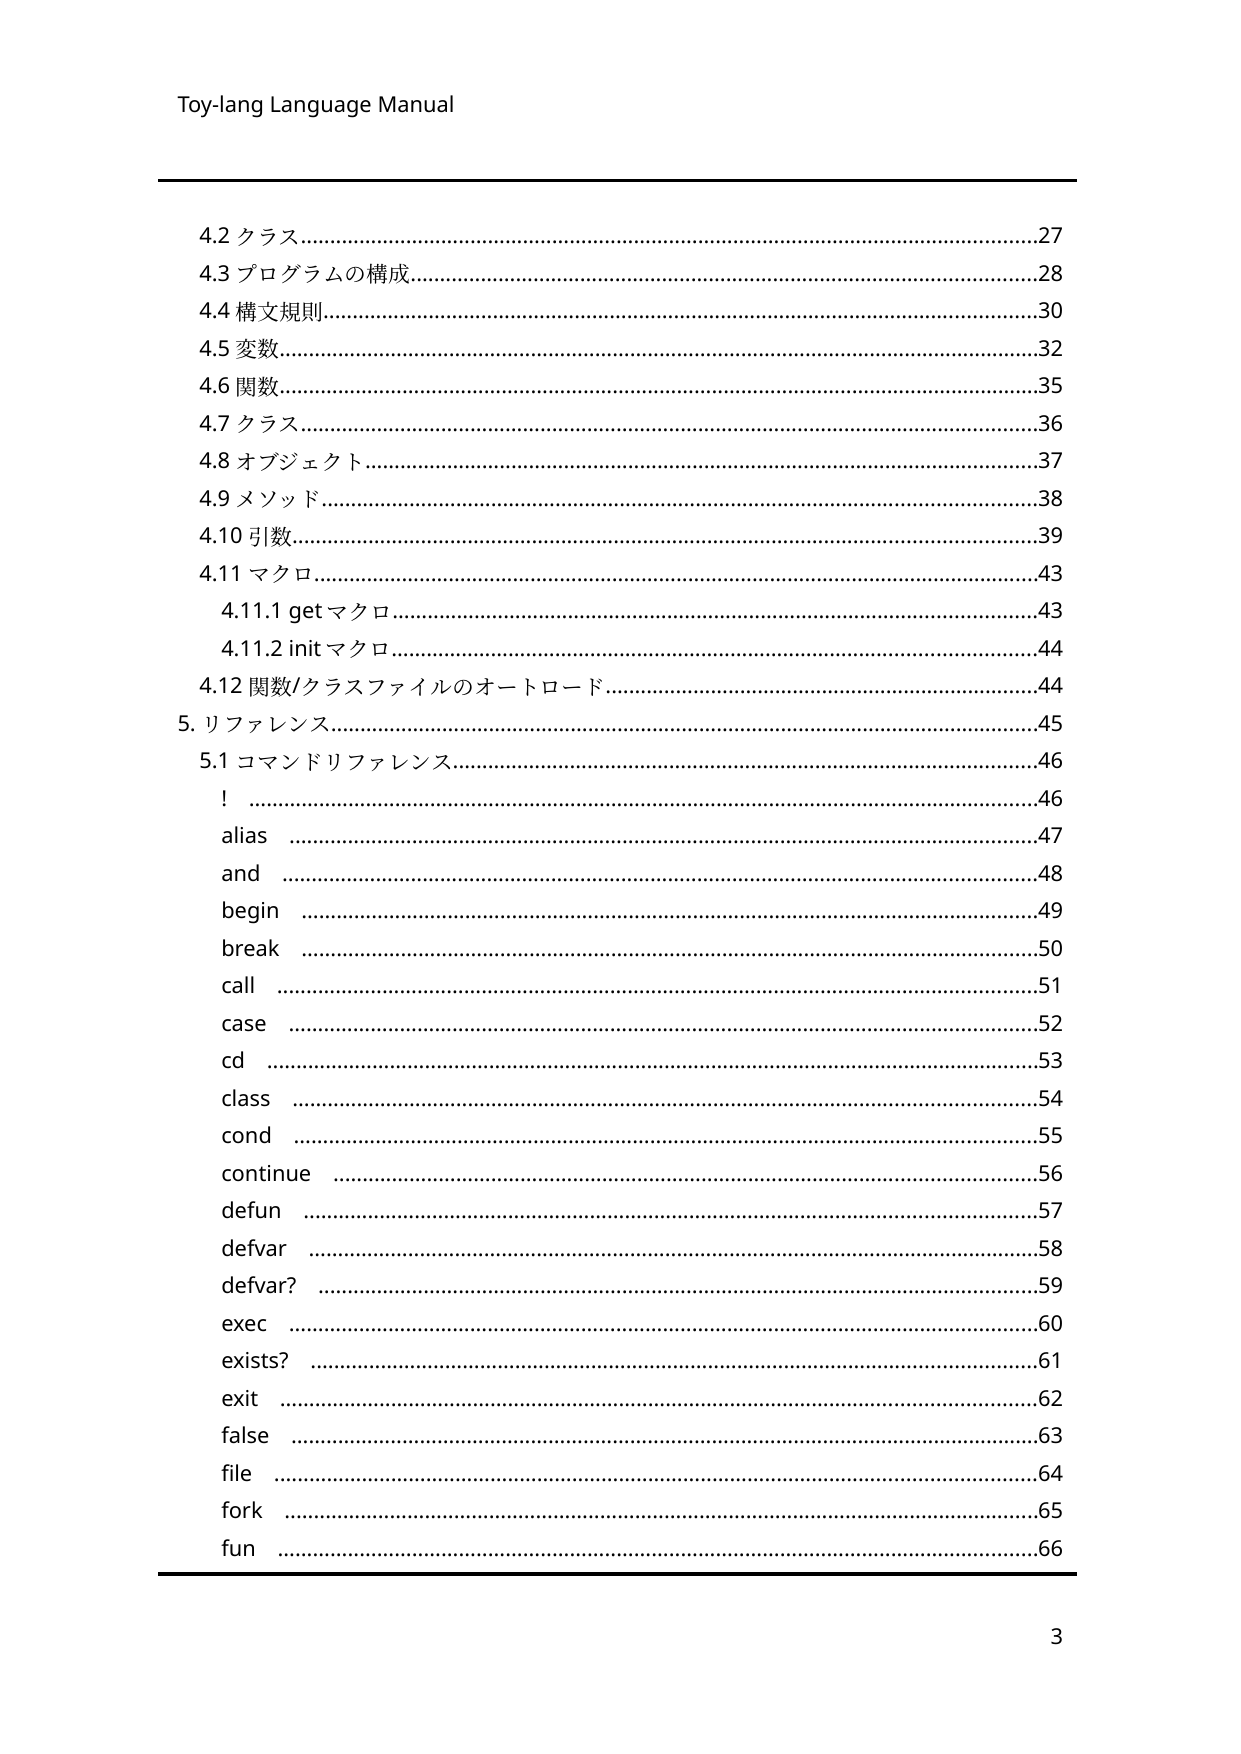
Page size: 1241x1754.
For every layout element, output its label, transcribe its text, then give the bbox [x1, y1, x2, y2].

text cd 53 [221, 1042, 1063, 1079]
text 4.3 プログラムの構成 28 [199, 254, 1063, 292]
text file 64 [221, 1454, 1063, 1492]
text exit 62 [221, 1379, 1063, 1417]
text defvar? 59 [221, 1267, 1063, 1304]
text 4.6 関数 35 [199, 367, 1063, 404]
text exec 60 [221, 1304, 1063, 1342]
text exists? 61 [221, 1342, 1063, 1379]
text 4.7 クラス 36 [199, 404, 1063, 442]
text fun 66 [221, 1529, 1063, 1567]
text 4.9 メソッド 38 [199, 479, 1063, 517]
text 4.11 マクロ 43 [199, 554, 1063, 592]
text continue 56 [221, 1154, 1063, 1192]
text 4.11.2 initマクロ 44 [221, 629, 1063, 667]
text 4.4 構文規則 30 [199, 292, 1063, 329]
text break 50 [221, 929, 1063, 967]
text defvar 58 [221, 1229, 1063, 1267]
text alias 47 [221, 817, 1063, 854]
text case 52 [221, 1004, 1063, 1042]
text 5. リファレンス 45 [177, 704, 1063, 742]
text and 48 [221, 854, 1063, 892]
text 4.12 関数/クラスファイルのオートロード 44 [199, 667, 1063, 704]
text defun 57 [221, 1192, 1063, 1229]
text call 51 [221, 967, 1063, 1004]
text begin 49 [221, 892, 1063, 929]
text 4.5 変数 32 [199, 329, 1063, 367]
text 4.10 引数 39 [199, 517, 1063, 554]
text 4.8 オブジェクト 37 [199, 442, 1063, 479]
text fork 65 [221, 1492, 1063, 1529]
text class 54 [221, 1079, 1063, 1117]
text cond 55 [221, 1117, 1063, 1154]
text false 63 [221, 1417, 1063, 1454]
text 5.1 コマンドリファレンス 46 [199, 742, 1063, 779]
text 4.2 クラス 27 [199, 217, 1063, 254]
text 4.11.1 getマクロ 43 [221, 592, 1063, 629]
text ! 46 [221, 779, 1063, 817]
